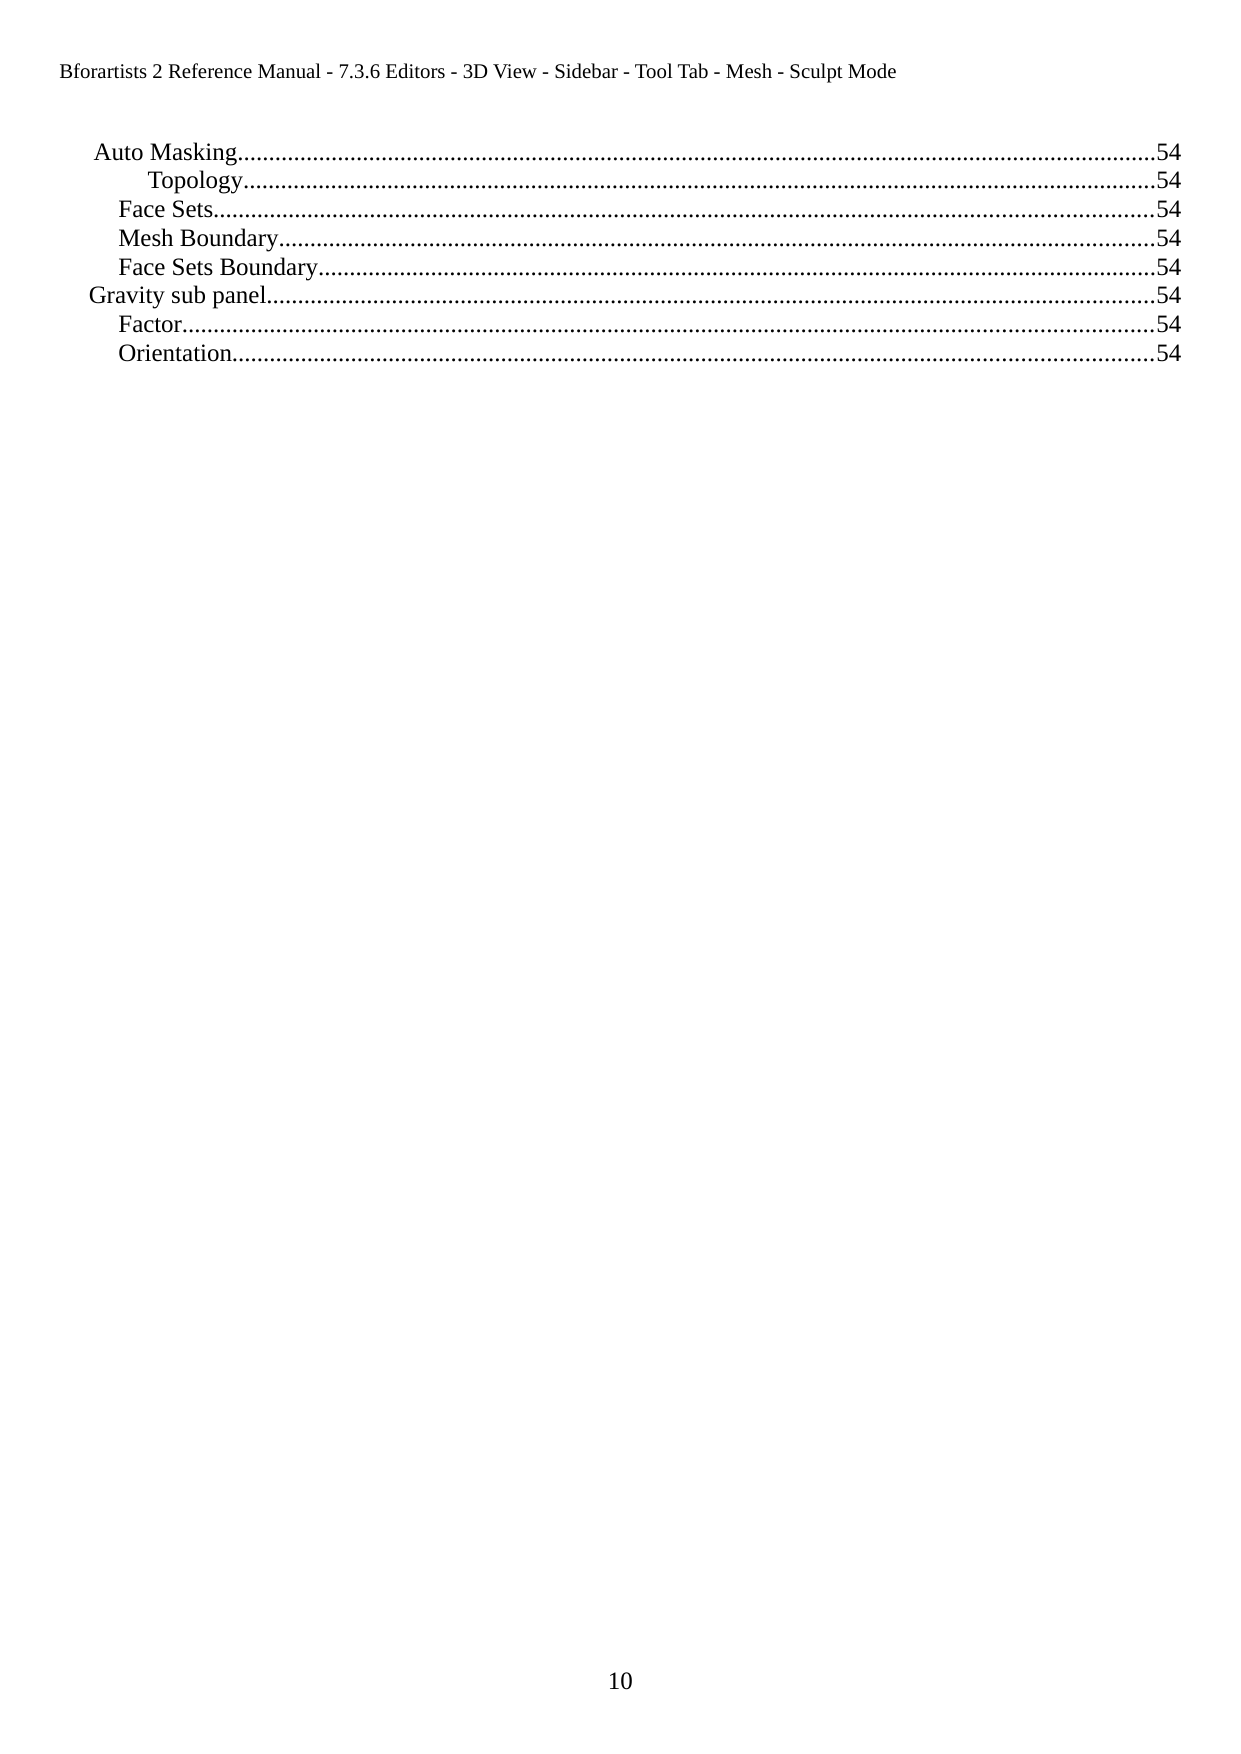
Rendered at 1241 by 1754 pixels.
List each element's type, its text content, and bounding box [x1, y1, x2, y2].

text Mesh Boundary 54 [118, 223, 1181, 252]
text Face Sets 54 [118, 194, 1181, 223]
text Gravity sub panel 54 [88, 280, 1181, 309]
text Factor 54 [118, 309, 1181, 338]
text Orientation 54 [118, 338, 1181, 367]
text Face Sets Boundary 54 [118, 252, 1181, 280]
text Topology 54 [147, 165, 1181, 194]
text Auto Masking 54 [88, 137, 1181, 165]
